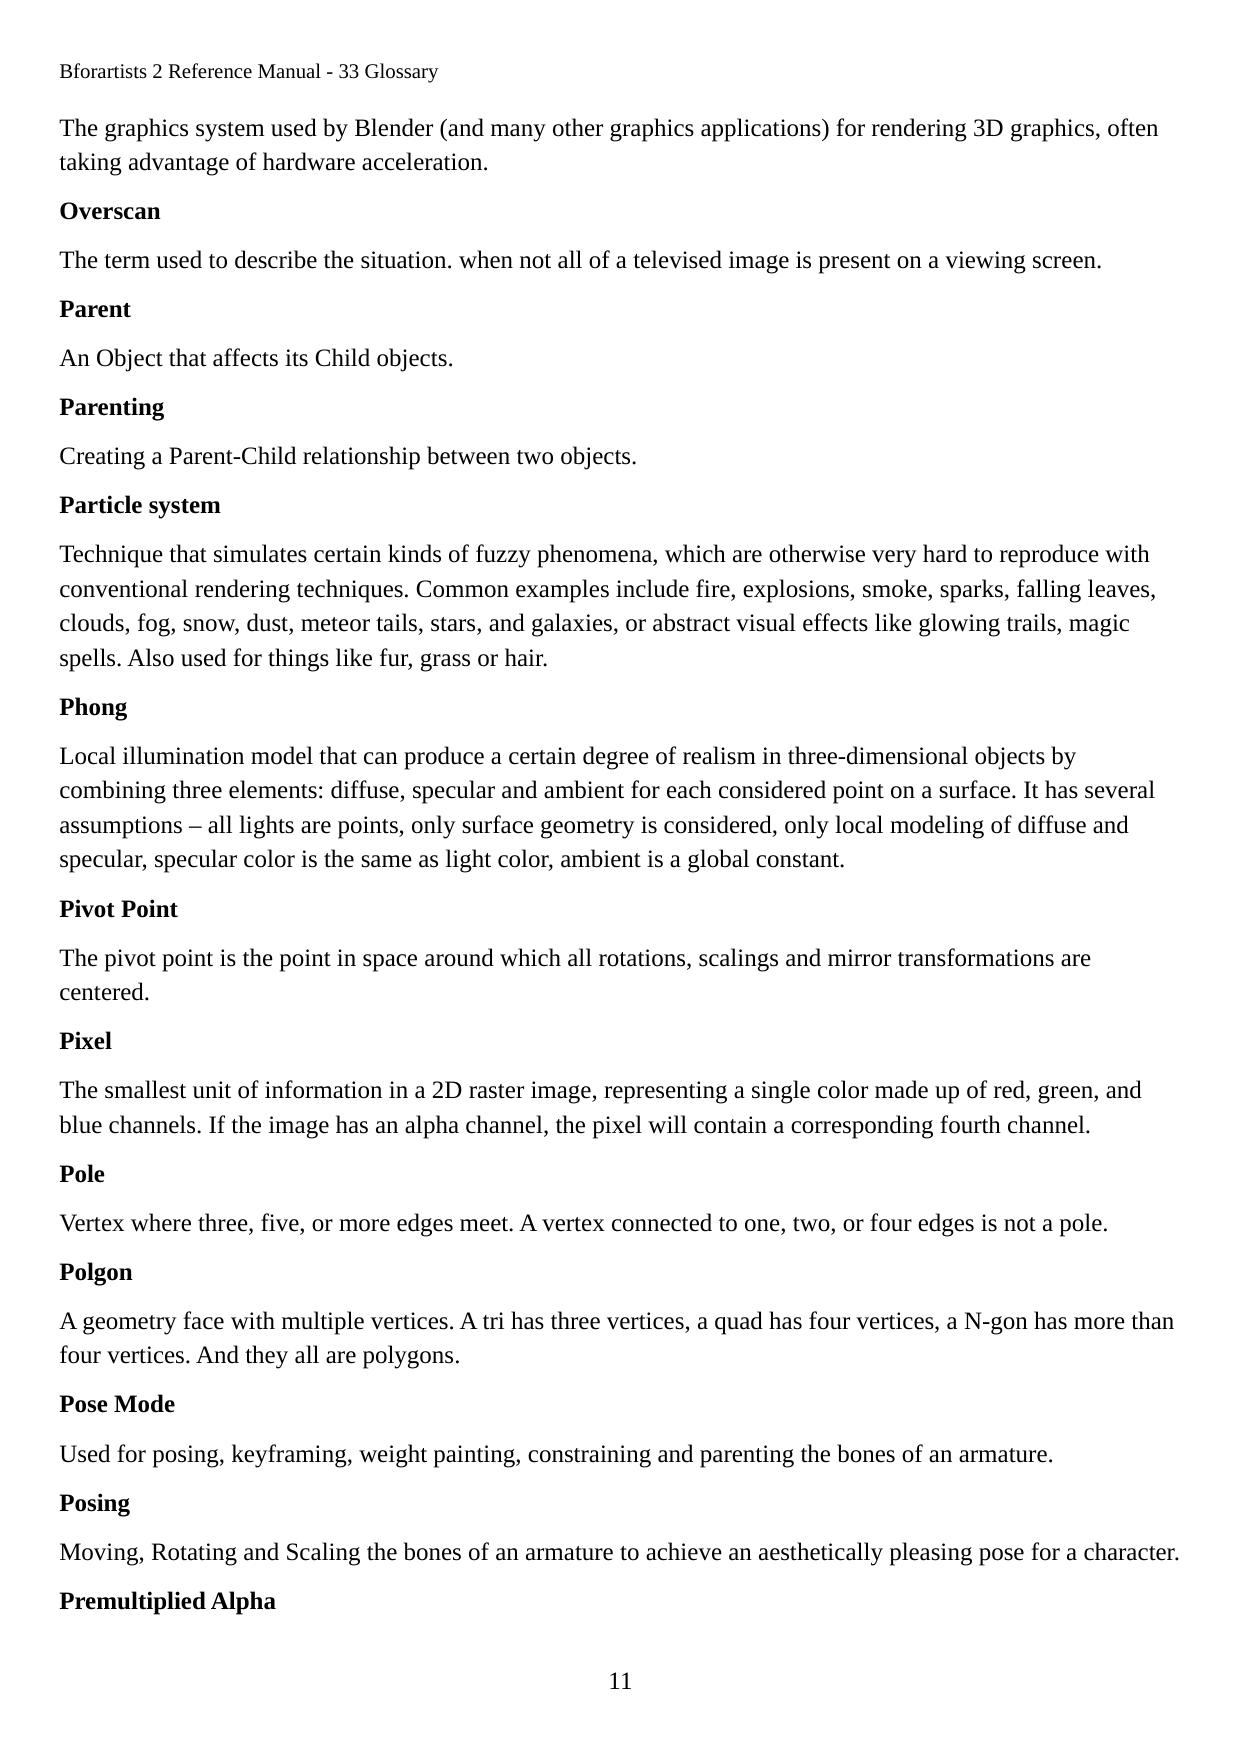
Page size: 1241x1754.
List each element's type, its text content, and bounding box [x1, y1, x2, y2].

text Local illumination model that can produce a certain degree of realism in three-dimensional objects by combining three elements: diffuse, specular and ambient for each considered point on a surface. It has several assumptions – all lights are points, only surface geometry is considered, only local modeling of diffuse and specular, specular color is the same as light color, ambient is a global constant. [59, 741, 1181, 873]
text Parent [59, 294, 1181, 323]
text The pivot point is the point in space around which all rotations, scalings and mirror transformations are centered. [59, 943, 1181, 1006]
text Pole [59, 1159, 1181, 1188]
text The term used to describe the situation. when not all of a televised image is present on a viewing screen. [59, 245, 1181, 274]
text Pose Mode [59, 1389, 1181, 1418]
text Technique that simulates certain kinds of fuzzy phenomena, which are otherwise very hard to reproduce with conventional rendering techniques. Common examples include fire, explosions, smoke, sparks, falling leaves, clouds, fog, snow, dust, meteor tails, stars, and galaxies, or abstract visual effects like glowing trails, magic spells. Also used for things like fur, grass or hair. [59, 539, 1181, 672]
text The graphics system used by Blender (and many other graphics applications) for rendering 3D graphics, often taking advantage of hardware acceleration. [59, 113, 1181, 176]
text Overscan [59, 196, 1181, 225]
text Phong [59, 692, 1181, 721]
text Vertex where three, five, or more edges meet. A vertex connected to one, two, or four edges is not a pole. [59, 1208, 1181, 1237]
text Moving, Rotating and Scaling the bones of an armature to achieve an aesthetically pleasing pose for a character. [59, 1537, 1181, 1566]
text Premultiplied Alpha [59, 1586, 1181, 1614]
text An Object that affects its Child objects. [59, 343, 1181, 372]
text Polgon [59, 1257, 1181, 1286]
text Posing [59, 1488, 1181, 1516]
text Pixel [59, 1026, 1181, 1055]
text Used for posing, keyframing, weight painting, constraining and parenting the bones of an armature. [59, 1439, 1181, 1467]
text Pivot Point [59, 894, 1181, 922]
text Creating a Parent-Child relationship between two objects. [59, 441, 1181, 470]
text A geometry face with multiple vertices. A tri has three vertices, a quad has four vertices, a N-gon has more than four vertices. And they all are polygons. [59, 1306, 1181, 1369]
text Particle system [59, 491, 1181, 519]
text Parenting [59, 392, 1181, 421]
text The smallest unit of information in a 2D raster image, representing a single color made up of red, green, and blue channels. If the image has an alpha channel, the pixel will contain a corresponding fourth channel. [59, 1075, 1181, 1138]
